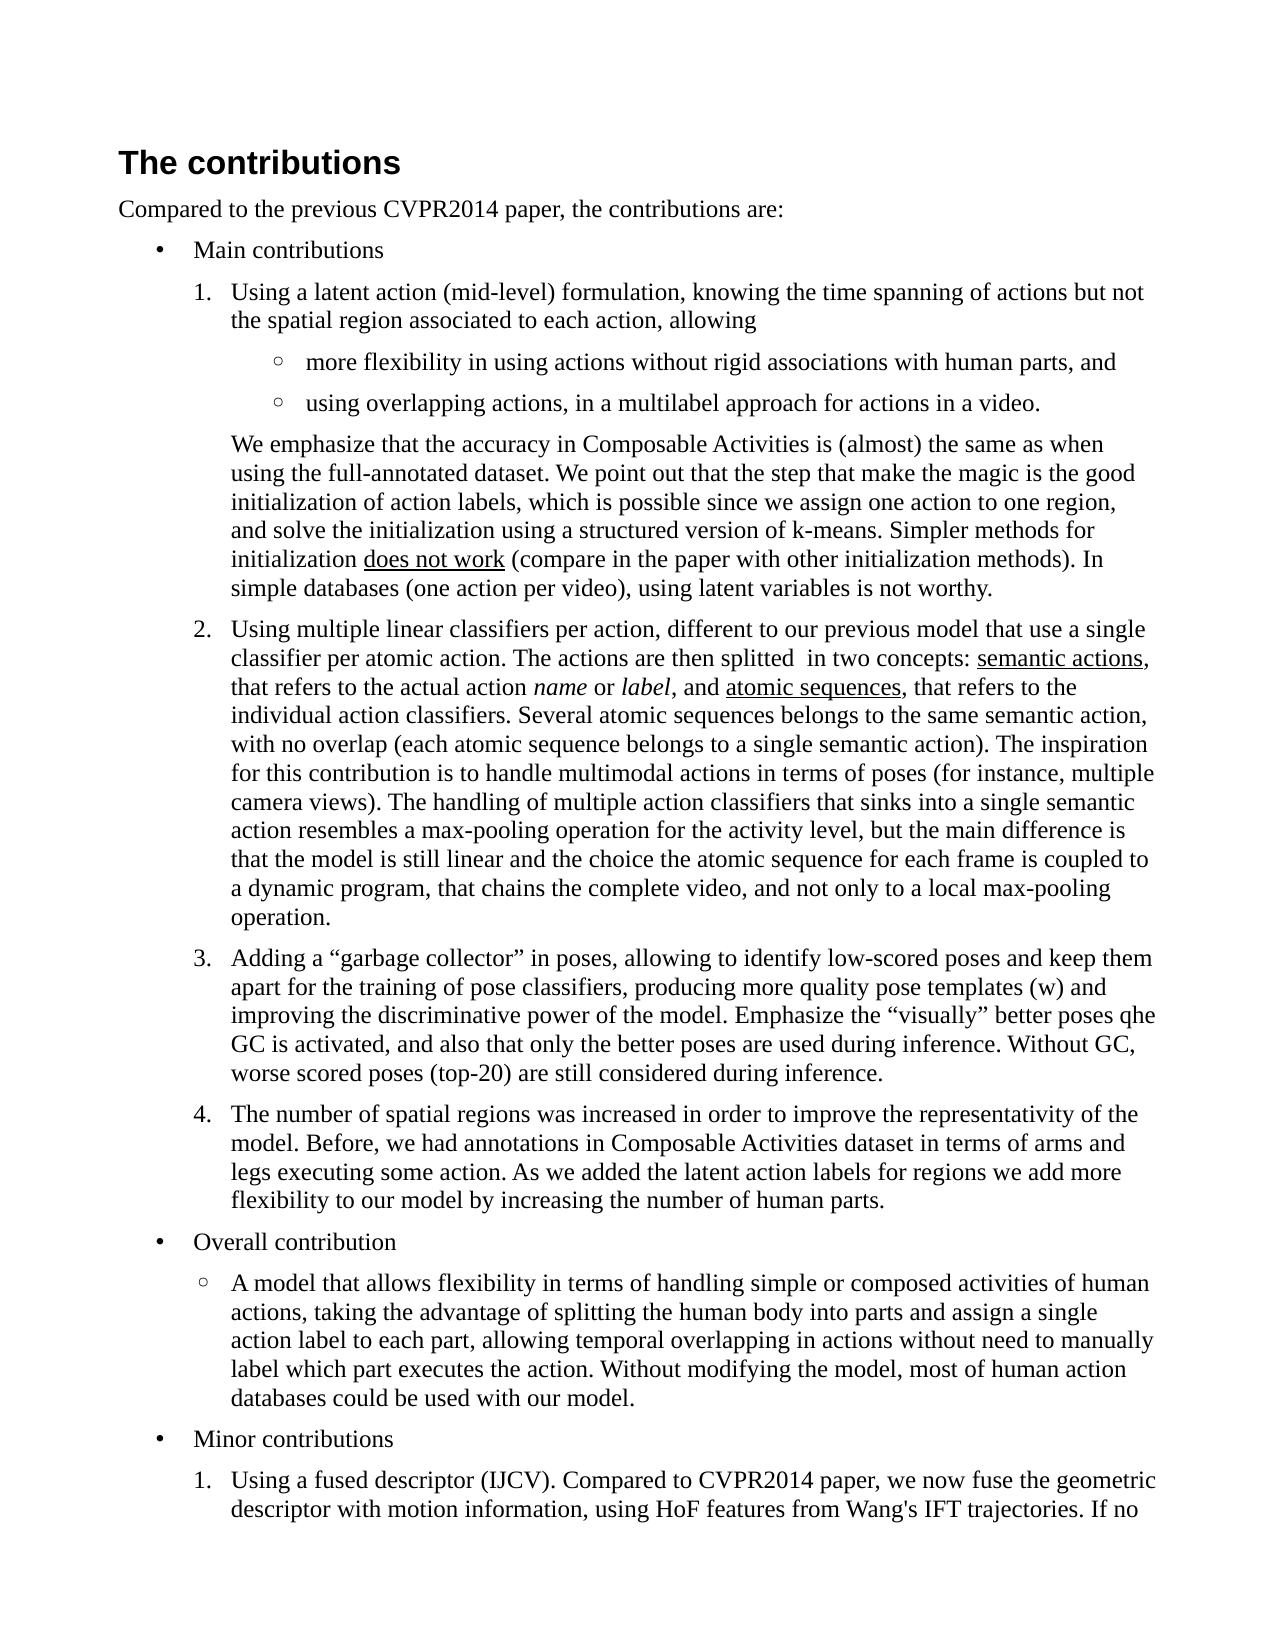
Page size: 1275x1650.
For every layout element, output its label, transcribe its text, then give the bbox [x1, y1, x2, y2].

list Adding a “garbage collector” in poses, allowing to identify low-scored poses and keep them apart for the training of pose classifiers, producing more quality pose templates (w) and improving the discriminative power of the model. Emphasize the “visually” better poses qhe GC is activated, and also that only the better poses are used during inference. Without GC, worse scored poses (top-20) are still considered during inference. [193, 943, 1157, 1087]
list Overall contribution [156, 1227, 1157, 1256]
list Using a fused descriptor (IJCV). Compared to CVPR2014 paper, we now fuse the geometric descriptor with motion information, using HoF features from Wang's IFT trajectories. If no [193, 1466, 1157, 1523]
list We emphasize that the accuracy in Composable Activities is (almost) the same as when using the full-annotated dataset. We point out that the step that make the magic is the good initialization of action labels, which is possible since we assign one action to one region, and solve the initialization using a structured version of k-means. Simpler methods for initialization does not work (compare in the paper with other initialization methods). In simple databases (one action per video), using latent variables is not worthy. [193, 429, 1157, 602]
list Minor contributions [156, 1424, 1157, 1453]
list using overlapping actions, in a multilabel approach for actions in a video. [268, 388, 1157, 417]
list more flexibility in using actions without rigid associations with human parts, and [268, 347, 1157, 376]
list A model that allows flexibility in terms of handling simple or composed activities of human actions, taking the advantage of splitting the human body into parts and assign a single action label to each part, allowing temporal overlapping in actions without need to manually label which part executes the action. Without modifying the model, most of human action databases could be used with our model. [193, 1268, 1157, 1412]
list Using multiple linear classifiers per action, different to our previous model that use a single classifier per atomic action. The actions are then splitted in two concepts: semantic actions, that refers to the actual action name or label, and atomic sequences, that refers to the individual action classifiers. Several atomic sequences belongs to the same semantic action, with no overlap (each atomic sequence belongs to a single semantic action). The inspiration for this contribution is to handle multimodal actions in terms of poses (for instance, multiple camera views). The handling of multiple action classifiers that sinks into a single semantic action resembles a max-pooling operation for the activity level, but the main difference is that the model is still linear and the choice the atomic sequence for each frame is coupled to a dynamic program, that chains the complete video, and not only to a local max-pooling operation. [193, 614, 1157, 931]
list Main contributions [156, 236, 1157, 264]
text Compared to the previous CVPR2014 paper, the contributions are: [118, 194, 1157, 223]
list Using a latent action (mid-level) formulation, knowing the time spanning of actions but not the spatial region associated to each action, allowing [193, 277, 1157, 334]
list The number of spatial regions was increased in order to improve the representativity of the model. Before, we had annotations in Composable Activities dataset in terms of arms and legs executing some action. As we added the latent action labels for regions we add more flexibility to our model by increasing the number of human parts. [193, 1099, 1157, 1214]
subtitle The contributions [118, 143, 1157, 182]
